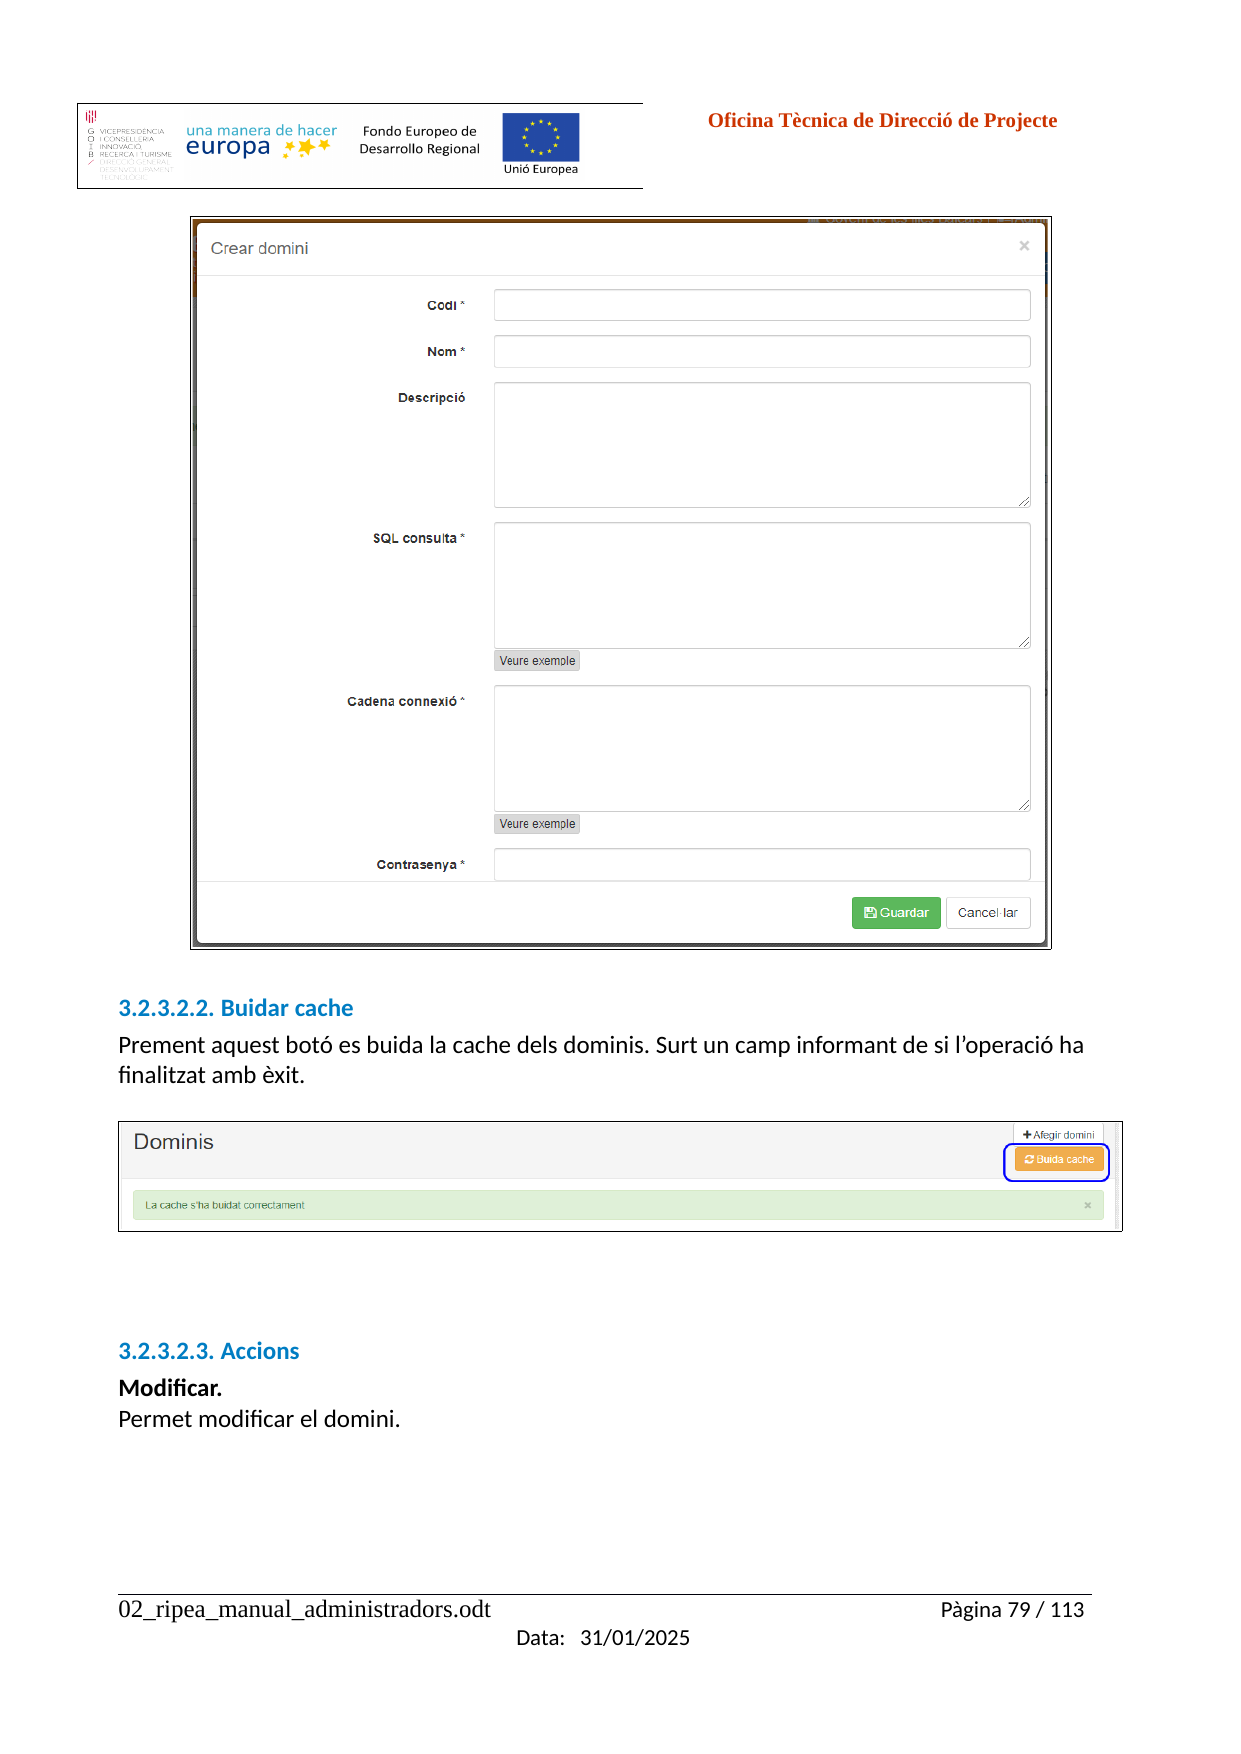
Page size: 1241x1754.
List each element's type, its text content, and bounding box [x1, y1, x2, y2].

text Permet modificar el domini. [118, 1403, 1122, 1433]
subtitle 3.2.3.2.3. Accions [118, 1336, 1122, 1366]
picture [184, 108, 585, 182]
text Modificar. [118, 1372, 1122, 1403]
picture [192, 219, 1048, 947]
picture [121, 1123, 1119, 1229]
picture [82, 108, 178, 182]
text Prement aquest botó es buida la cache dels dominis. Surt un camp informant de si l’operació ha finalitzat amb èxit. [118, 1029, 1122, 1090]
subtitle 3.2.3.2.2. Buidar cache [118, 992, 1122, 1023]
